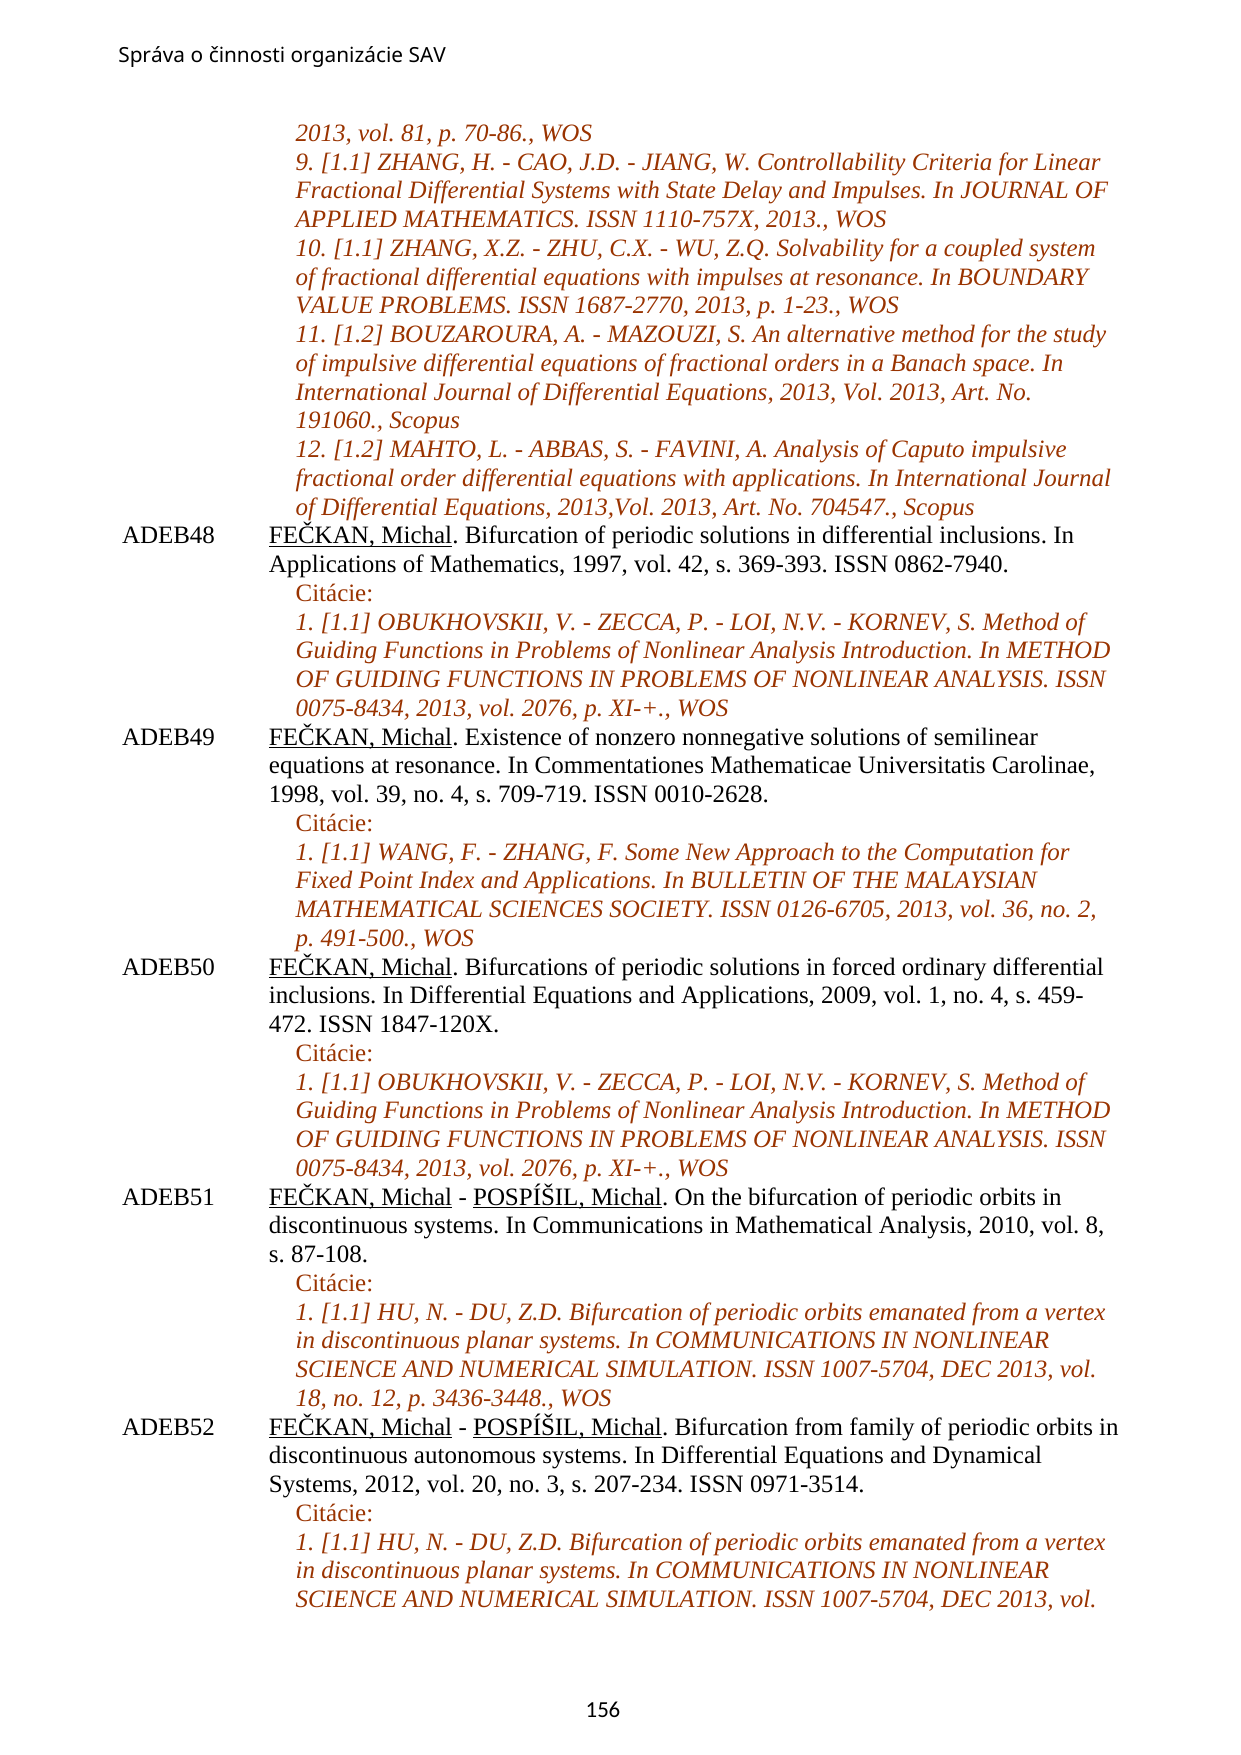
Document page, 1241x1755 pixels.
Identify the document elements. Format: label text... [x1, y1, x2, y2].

text 11. [1.2] BOUZAROURA, A. - MAZOUZI, S. An alternative method for the study of impulsive differential equations of fractional orders in a Banach space. In International Journal of Differential Equations, 2013, Vol. 2013, Art. No. 191060., Scopus [295, 319, 1122, 434]
table_header ADEB51 [122, 1182, 269, 1268]
text 1. [1.1] HU, N. - DU, Z.D. Bifurcation of periodic orbits emanated from a vertex in discontinuous planar systems. In COMMUNICATIONS IN NONLINEAR SCIENCE AND NUMERICAL SIMULATION. ISSN 1007-5704, DEC 2013, vol. [295, 1527, 1122, 1613]
text 1. [1.1] WANG, F. - ZHANG, F. Some New Approach to the Computation for Fixed Point Index and Applications. In BULLETIN OF THE MALAYSIAN MATHEMATICAL SCIENCES SOCIETY. ISSN 0126-6705, 2013, vol. 36, no. 2, p. 491-500., WOS [295, 837, 1122, 952]
table_header ADEB52 [122, 1412, 269, 1498]
table_header ADEB50 [122, 952, 269, 1038]
text 10. [1.1] ZHANG, X.Z. - ZHU, C.X. - WU, Z.Q. Solvability for a coupled system of fractional differential equations with impulses at resonance. In BOUNDARY VALUE PROBLEMS. ISSN 1687-2770, 2013, p. 1-23., WOS [295, 233, 1122, 319]
text 1. [1.1] HU, N. - DU, Z.D. Bifurcation of periodic orbits emanated from a vertex in discontinuous planar systems. In COMMUNICATIONS IN NONLINEAR SCIENCE AND NUMERICAL SIMULATION. ISSN 1007-5704, DEC 2013, vol. 18, no. 12, p. 3436-3448., WOS [295, 1297, 1122, 1412]
text Citácie: [295, 1268, 1122, 1297]
text 2013, vol. 81, p. 70-86., WOS [295, 118, 1122, 147]
table_header FEČKAN, Michal. Bifurcations of periodic solutions in forced ordinary differential inclusions. In Differential Equations and Applications, 2009, vol. 1, no. 4, s. 459-472. ISSN 1847-120X. [269, 952, 1122, 1038]
text Citácie: [295, 1038, 1122, 1067]
table_header FEČKAN, Michal - POSPÍŠIL, Michal. Bifurcation from family of periodic orbits in discontinuous autonomous systems. In Differential Equations and Dynamical Systems, 2012, vol. 20, no. 3, s. 207-234. ISSN 0971-3514. [269, 1412, 1122, 1498]
table_header FEČKAN, Michal. Existence of nonzero nonnegative solutions of semilinear equations at resonance. In Commentationes Mathematicae Universitatis Carolinae, 1998, vol. 39, no. 4, s. 709-719. ISSN 0010-2628. [269, 722, 1122, 808]
table_header ADEB48 [122, 521, 269, 578]
text 1. [1.1] OBUKHOVSKII, V. - ZECCA, P. - LOI, N.V. - KORNEV, S. Method of Guiding Functions in Problems of Nonlinear Analysis Introduction. In METHOD OF GUIDING FUNCTIONS IN PROBLEMS OF NONLINEAR ANALYSIS. ISSN 0075-8434, 2013, vol. 2076, p. XI-+., WOS [295, 1067, 1122, 1182]
text Citácie: [295, 808, 1122, 837]
table_header ADEB49 [122, 722, 269, 808]
text 12. [1.2] MAHTO, L. - ABBAS, S. - FAVINI, A. Analysis of Caputo impulsive fractional order differential equations with applications. In International Journal of Differential Equations, 2013,Vol. 2013, Art. No. 704547., Scopus [295, 434, 1122, 521]
text Citácie: [295, 1498, 1122, 1527]
table_header FEČKAN, Michal. Bifurcation of periodic solutions in differential inclusions. In Applications of Mathematics, 1997, vol. 42, s. 369-393. ISSN 0862-7940. [269, 521, 1122, 578]
text 9. [1.1] ZHANG, H. - CAO, J.D. - JIANG, W. Controllability Criteria for Linear Fractional Differential Systems with State Delay and Impulses. In JOURNAL OF APPLIED MATHEMATICS. ISSN 1110-757X, 2013., WOS [295, 147, 1122, 233]
text Citácie: [295, 578, 1122, 607]
text 1. [1.1] OBUKHOVSKII, V. - ZECCA, P. - LOI, N.V. - KORNEV, S. Method of Guiding Functions in Problems of Nonlinear Analysis Introduction. In METHOD OF GUIDING FUNCTIONS IN PROBLEMS OF NONLINEAR ANALYSIS. ISSN 0075-8434, 2013, vol. 2076, p. XI-+., WOS [295, 607, 1122, 722]
table_header FEČKAN, Michal - POSPÍŠIL, Michal. On the bifurcation of periodic orbits in discontinuous systems. In Communications in Mathematical Analysis, 2010, vol. 8, s. 87-108. [269, 1182, 1122, 1268]
